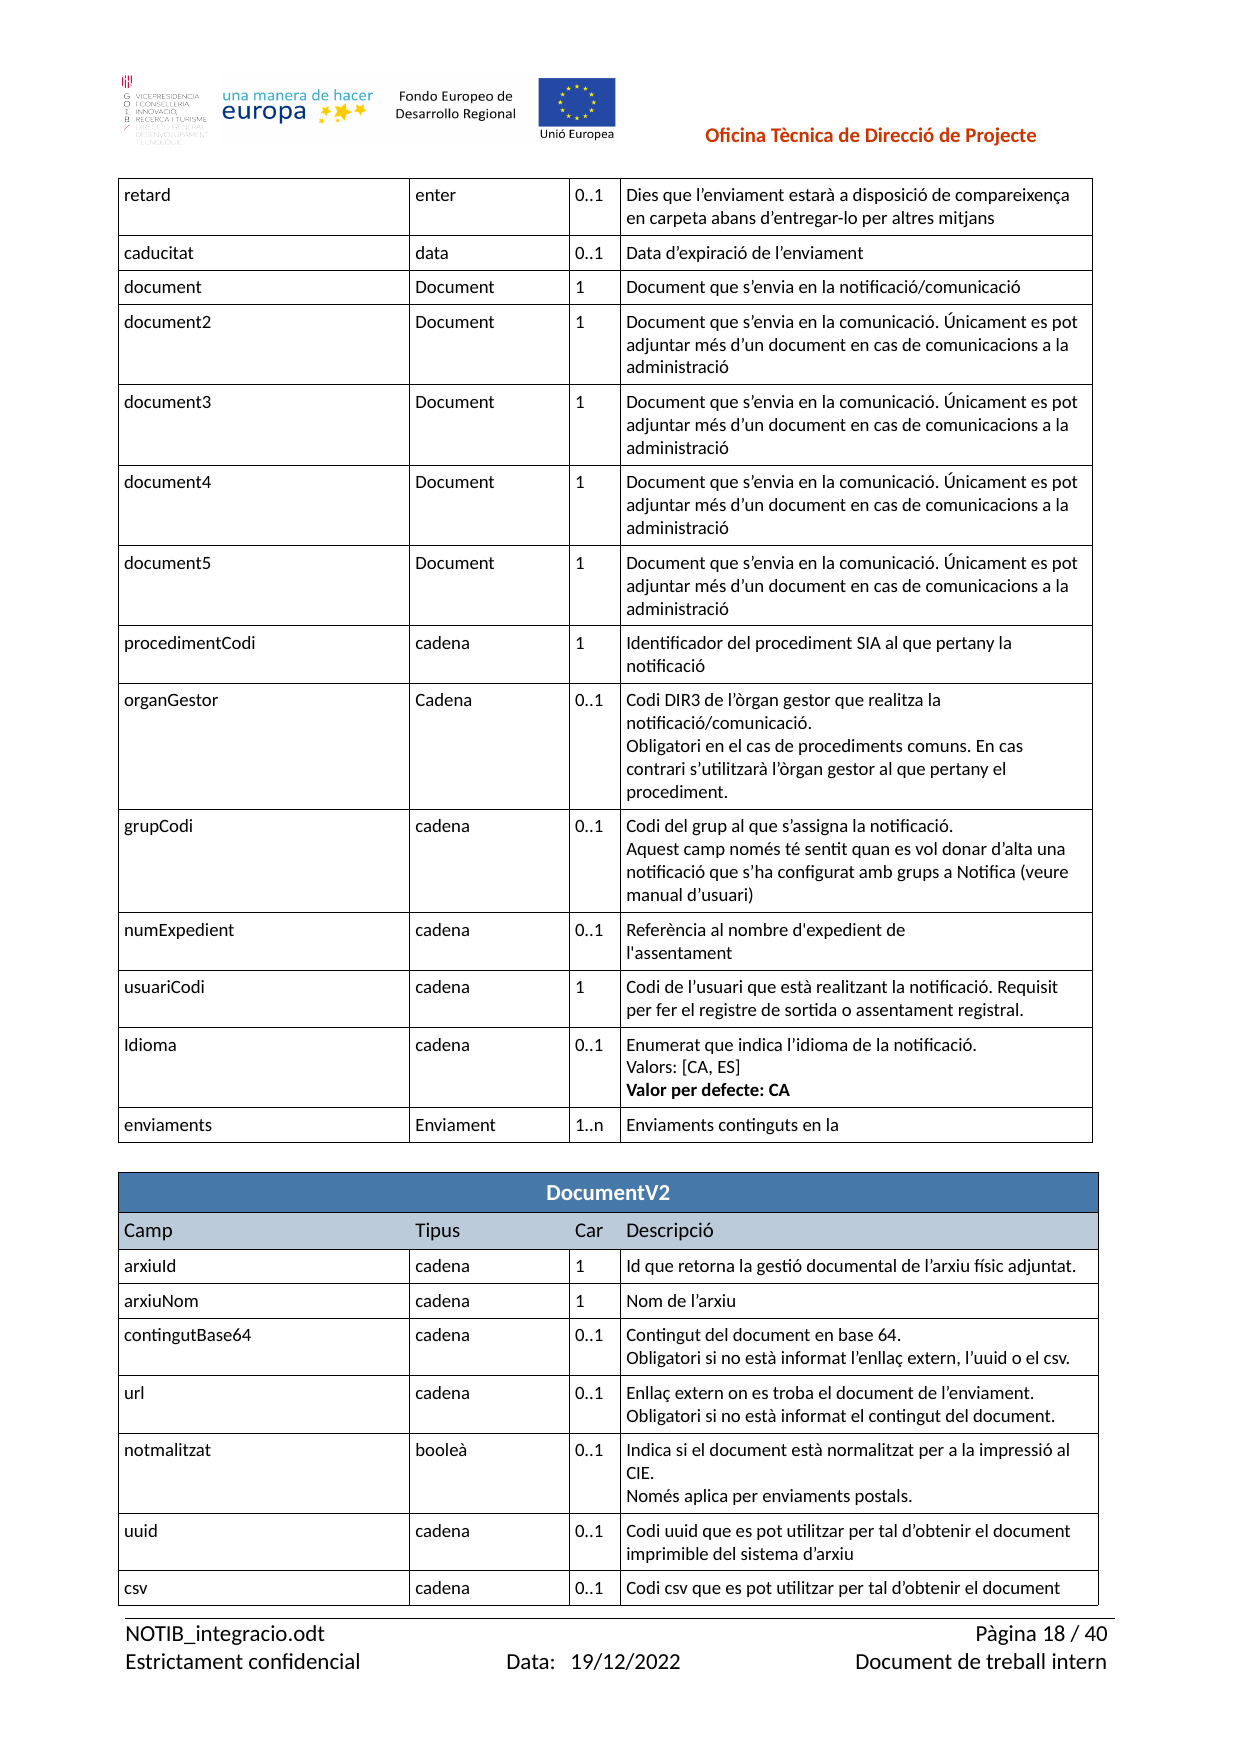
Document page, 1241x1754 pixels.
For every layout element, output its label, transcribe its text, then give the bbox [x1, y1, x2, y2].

table_cell Codi de l’usuari que està realitzant la notificació. Requisit per fer el registre de sortida o assentament registral. [621, 971, 1092, 1027]
table_cell Document [410, 466, 569, 545]
table_cell Id que retorna la gestió documental de l’arxiu físic adjuntat. [621, 1250, 1098, 1283]
table_cell 1..n [570, 1108, 620, 1142]
table_cell document4 [119, 466, 409, 545]
table_cell grupCodi [119, 810, 409, 912]
table_cell csv [119, 1571, 409, 1605]
table_cell Document [410, 385, 569, 465]
table_cell 0..1 [570, 1319, 620, 1375]
table_cell Dies que l’enviament estarà a disposició de compareixença en carpeta abans d’entregar-lo per altres mitjans [621, 179, 1092, 235]
table_cell Enllaç extern on es troba el document de l’enviament. Obligatori si no està informat el contingut del document. [621, 1376, 1098, 1433]
table_cell arxiuId [119, 1250, 409, 1283]
table_cell caducitat [119, 236, 409, 269]
table_cell 1 [570, 1250, 620, 1283]
table_cell 1 [570, 271, 620, 304]
table_cell document5 [119, 546, 409, 625]
table_cell Document que s’envia en la notificació/comunicació [621, 271, 1092, 304]
table_cell Enviament [410, 1108, 569, 1142]
picture [219, 73, 621, 147]
table_cell retard [119, 179, 409, 235]
table_cell cadena [410, 626, 569, 683]
table_cell Document [410, 546, 569, 625]
picture [118, 73, 213, 147]
table_cell Descripció [620, 1213, 1098, 1249]
table_cell Car [569, 1213, 620, 1249]
table_cell Nom de l’arxiu [621, 1284, 1098, 1318]
table_cell cadena [410, 971, 569, 1027]
table_cell Camp [119, 1213, 409, 1249]
table_cell cadena [410, 1376, 569, 1433]
table_cell Document [410, 271, 569, 304]
table_cell 0..1 [570, 1434, 620, 1513]
table_cell Tipus [409, 1213, 569, 1249]
table_cell Identificador del procediment SIA al que pertany la notificació [621, 626, 1092, 683]
table_cell Idioma [119, 1028, 409, 1107]
table_cell document [119, 271, 409, 304]
table_cell Indica si el document està normalitzat per a la impressió al CIE. Només aplica per enviaments postals. [621, 1434, 1098, 1513]
table_cell organGestor [119, 684, 409, 809]
table_cell Enviaments continguts en la [621, 1108, 1092, 1142]
table_cell Document [410, 305, 569, 384]
table_cell notmalitzat [119, 1434, 409, 1513]
table_cell Contingut del document en base 64. Obligatori si no està informat l’enllaç extern, l’uuid o el csv. [621, 1319, 1098, 1375]
table_cell enter [410, 179, 569, 235]
table_cell 0..1 [570, 1028, 620, 1107]
table_cell 1 [570, 466, 620, 545]
table_cell document2 [119, 305, 409, 384]
table_cell Codi del grup al que s’assigna la notificació. Aquest camp només té sentit quan es vol donar d’alta una notificació que s’ha configurat amb grups a Notifica (veure manual d’usuari) [621, 810, 1092, 912]
table_cell cadena [410, 810, 569, 912]
table_cell cadena [410, 1250, 569, 1283]
table_cell 1 [570, 971, 620, 1027]
table_cell Enumerat que indica l’idioma de la notificació. Valors: [CA, ES] Valor per defecte: CA [621, 1028, 1092, 1107]
table_cell cadena [410, 1028, 569, 1107]
table_cell Codi csv que es pot utilitzar per tal d’obtenir el document [621, 1571, 1098, 1605]
table_cell 1 [570, 1284, 620, 1318]
table_cell 1 [570, 546, 620, 625]
table_cell 0..1 [570, 1514, 620, 1570]
table_cell 0..1 [570, 1571, 620, 1605]
table_cell cadena [410, 1514, 569, 1570]
table_cell uuid [119, 1514, 409, 1570]
table_cell 1 [570, 385, 620, 465]
table_cell cadena [410, 1284, 569, 1318]
table_cell Document que s’envia en la comunicació. Únicament es pot adjuntar més d’un document en cas de comunicacions a la administració [621, 466, 1092, 545]
table_cell Data d’expiració de l’enviament [621, 236, 1092, 269]
table_cell numExpedient [119, 913, 409, 969]
table_cell Document que s’envia en la comunicació. Únicament es pot adjuntar més d’un document en cas de comunicacions a la administració [621, 305, 1092, 384]
table_cell 0..1 [570, 1376, 620, 1433]
table_cell booleà [410, 1434, 569, 1513]
table_cell 1 [570, 305, 620, 384]
table_cell Document que s’envia en la comunicació. Únicament es pot adjuntar més d’un document en cas de comunicacions a la administració [621, 546, 1092, 625]
table_cell usuariCodi [119, 971, 409, 1027]
table_cell data [410, 236, 569, 269]
table_cell 0..1 [570, 913, 620, 969]
table_cell Codi DIR3 de l’òrgan gestor que realitza la notificació/comunicació. Obligatori en el cas de procediments comuns. En cas contrari s’utilitzarà l’òrgan gestor al que pertany el procediment. [621, 684, 1092, 809]
table_header DocumentV2 [119, 1173, 1098, 1212]
table_cell arxiuNom [119, 1284, 409, 1318]
table_cell procedimentCodi [119, 626, 409, 683]
table_cell 1 [570, 626, 620, 683]
table_cell Codi uuid que es pot utilitzar per tal d’obtenir el document imprimible del sistema d’arxiu [621, 1514, 1098, 1570]
table_cell Cadena [410, 684, 569, 809]
table_cell contingutBase64 [119, 1319, 409, 1375]
table_cell cadena [410, 1319, 569, 1375]
table_cell 0..1 [570, 179, 620, 235]
table_cell enviaments [119, 1108, 409, 1142]
table_cell 0..1 [570, 684, 620, 809]
table_cell 0..1 [570, 810, 620, 912]
table_cell 0..1 [570, 236, 620, 269]
table_cell Referència al nombre d'expedient de l'assentament [621, 913, 1092, 969]
table_cell url [119, 1376, 409, 1433]
table_cell Document que s’envia en la comunicació. Únicament es pot adjuntar més d’un document en cas de comunicacions a la administració [621, 385, 1092, 465]
table_cell cadena [410, 1571, 569, 1605]
table_cell cadena [410, 913, 569, 969]
table_cell document3 [119, 385, 409, 465]
